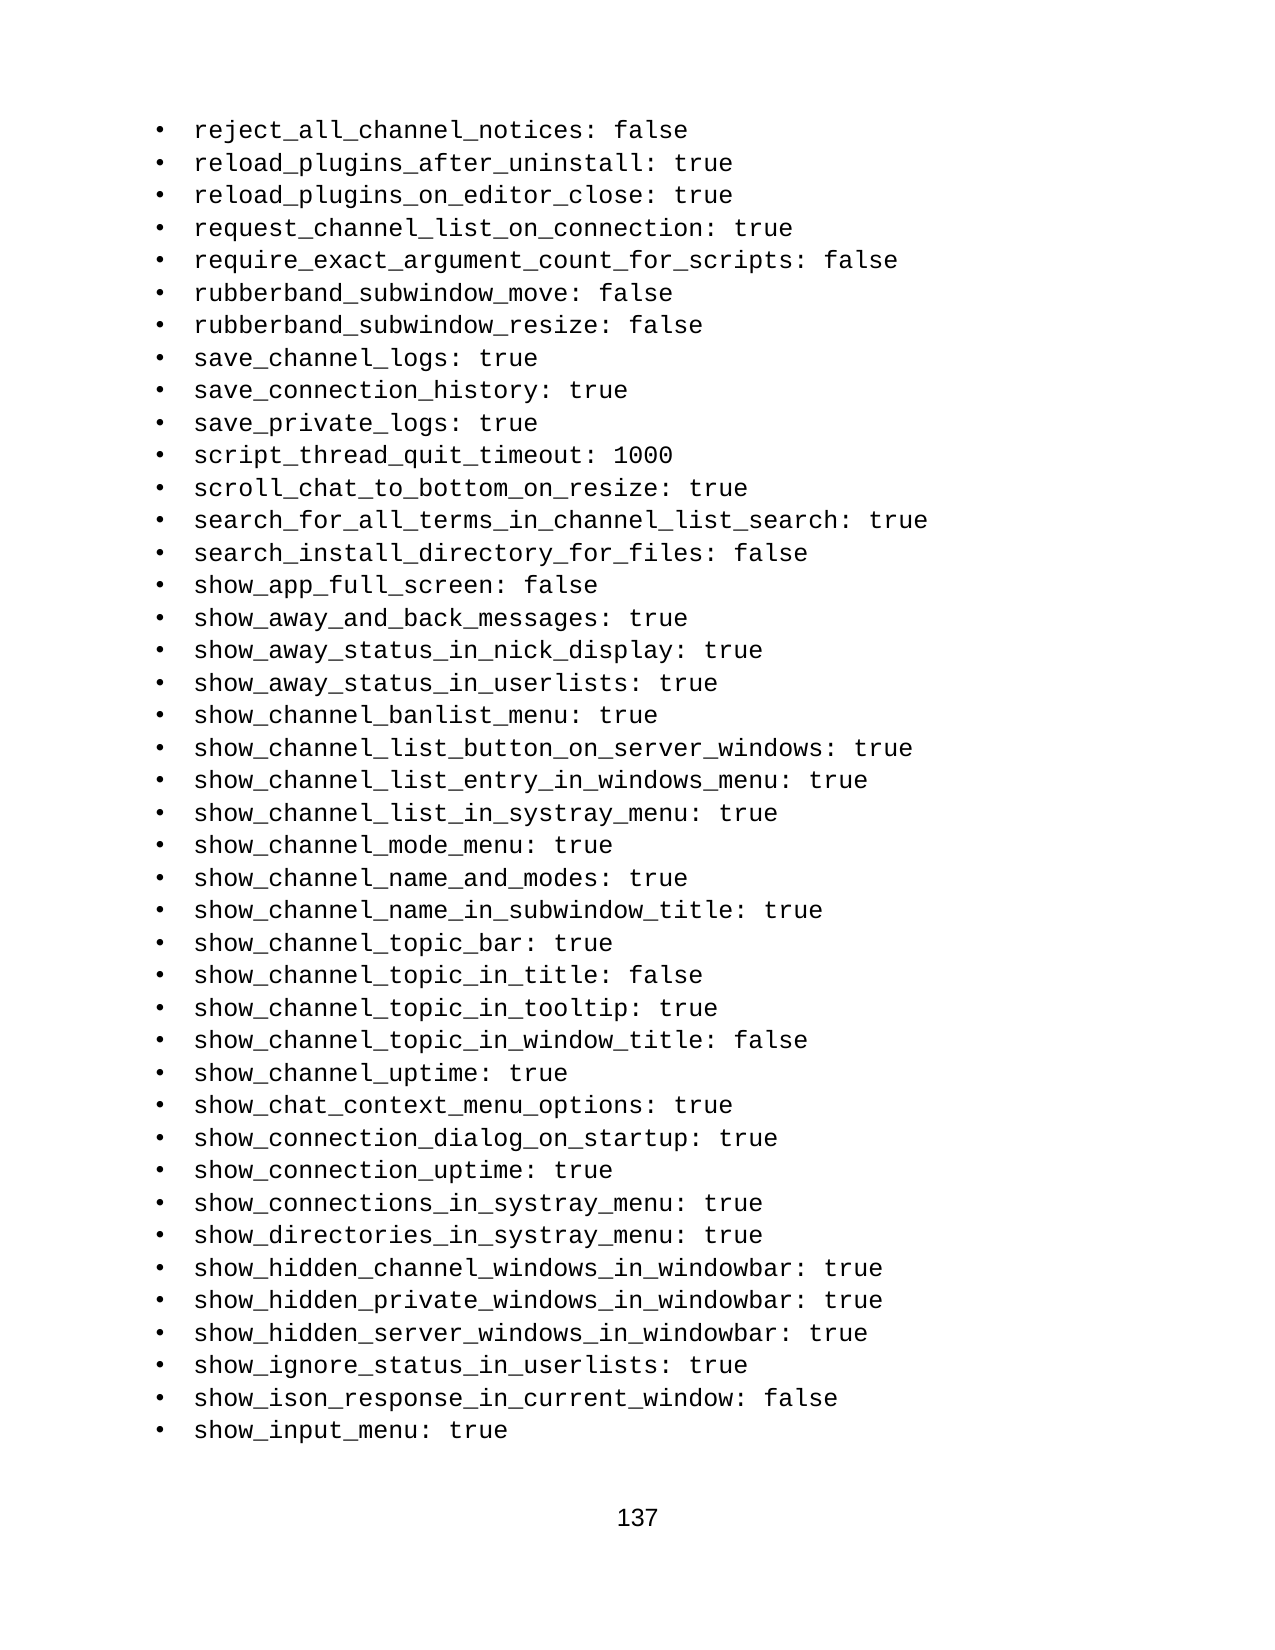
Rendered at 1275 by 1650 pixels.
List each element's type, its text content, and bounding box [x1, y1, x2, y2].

list show_chat_context_menu_options: true [156, 1093, 1157, 1121]
list reject_all_channel_notices: false [156, 118, 1157, 146]
list show_input_menu: true [156, 1418, 1157, 1446]
list reload_plugins_on_editor_close: true [156, 183, 1157, 211]
list show_away_status_in_userlists: true [156, 671, 1157, 699]
list reload_plugins_after_uninstall: true [156, 151, 1157, 179]
list show_channel_topic_bar: true [156, 931, 1157, 959]
list require_exact_argument_count_for_scripts: false [156, 248, 1157, 276]
list show_channel_topic_in_tooltip: true [156, 996, 1157, 1024]
list show_channel_topic_in_title: false [156, 963, 1157, 991]
list show_channel_banlist_menu: true [156, 703, 1157, 731]
list show_connection_uptime: true [156, 1158, 1157, 1186]
list show_channel_uptime: true [156, 1061, 1157, 1089]
list scroll_chat_to_bottom_on_resize: true [156, 476, 1157, 504]
list rubberband_subwindow_move: false [156, 281, 1157, 309]
list show_channel_mode_menu: true [156, 833, 1157, 861]
list show_connection_dialog_on_startup: true [156, 1126, 1157, 1154]
list show_hidden_private_windows_in_windowbar: true [156, 1288, 1157, 1316]
list show_channel_topic_in_window_title: false [156, 1028, 1157, 1056]
list show_connections_in_systray_menu: true [156, 1191, 1157, 1219]
list show_channel_name_in_subwindow_title: true [156, 898, 1157, 926]
list show_ignore_status_in_userlists: true [156, 1353, 1157, 1381]
list rubberband_subwindow_resize: false [156, 313, 1157, 341]
list search_for_all_terms_in_channel_list_search: true [156, 508, 1157, 536]
list search_install_directory_for_files: false [156, 541, 1157, 569]
list show_hidden_server_windows_in_windowbar: true [156, 1321, 1157, 1349]
list show_ison_response_in_current_window: false [156, 1386, 1157, 1414]
list show_away_status_in_nick_display: true [156, 638, 1157, 666]
list show_directories_in_systray_menu: true [156, 1223, 1157, 1251]
list save_connection_history: true [156, 378, 1157, 406]
list show_app_full_screen: false [156, 573, 1157, 601]
list show_channel_list_in_systray_menu: true [156, 801, 1157, 829]
list show_channel_list_entry_in_windows_menu: true [156, 768, 1157, 796]
list show_away_and_back_messages: true [156, 606, 1157, 634]
list show_channel_list_button_on_server_windows: true [156, 736, 1157, 764]
list show_channel_name_and_modes: true [156, 866, 1157, 894]
list save_channel_logs: true [156, 346, 1157, 374]
list script_thread_quit_timeout: 1000 [156, 443, 1157, 471]
list show_hidden_channel_windows_in_windowbar: true [156, 1256, 1157, 1284]
list save_private_logs: true [156, 411, 1157, 439]
list request_channel_list_on_connection: true [156, 216, 1157, 244]
